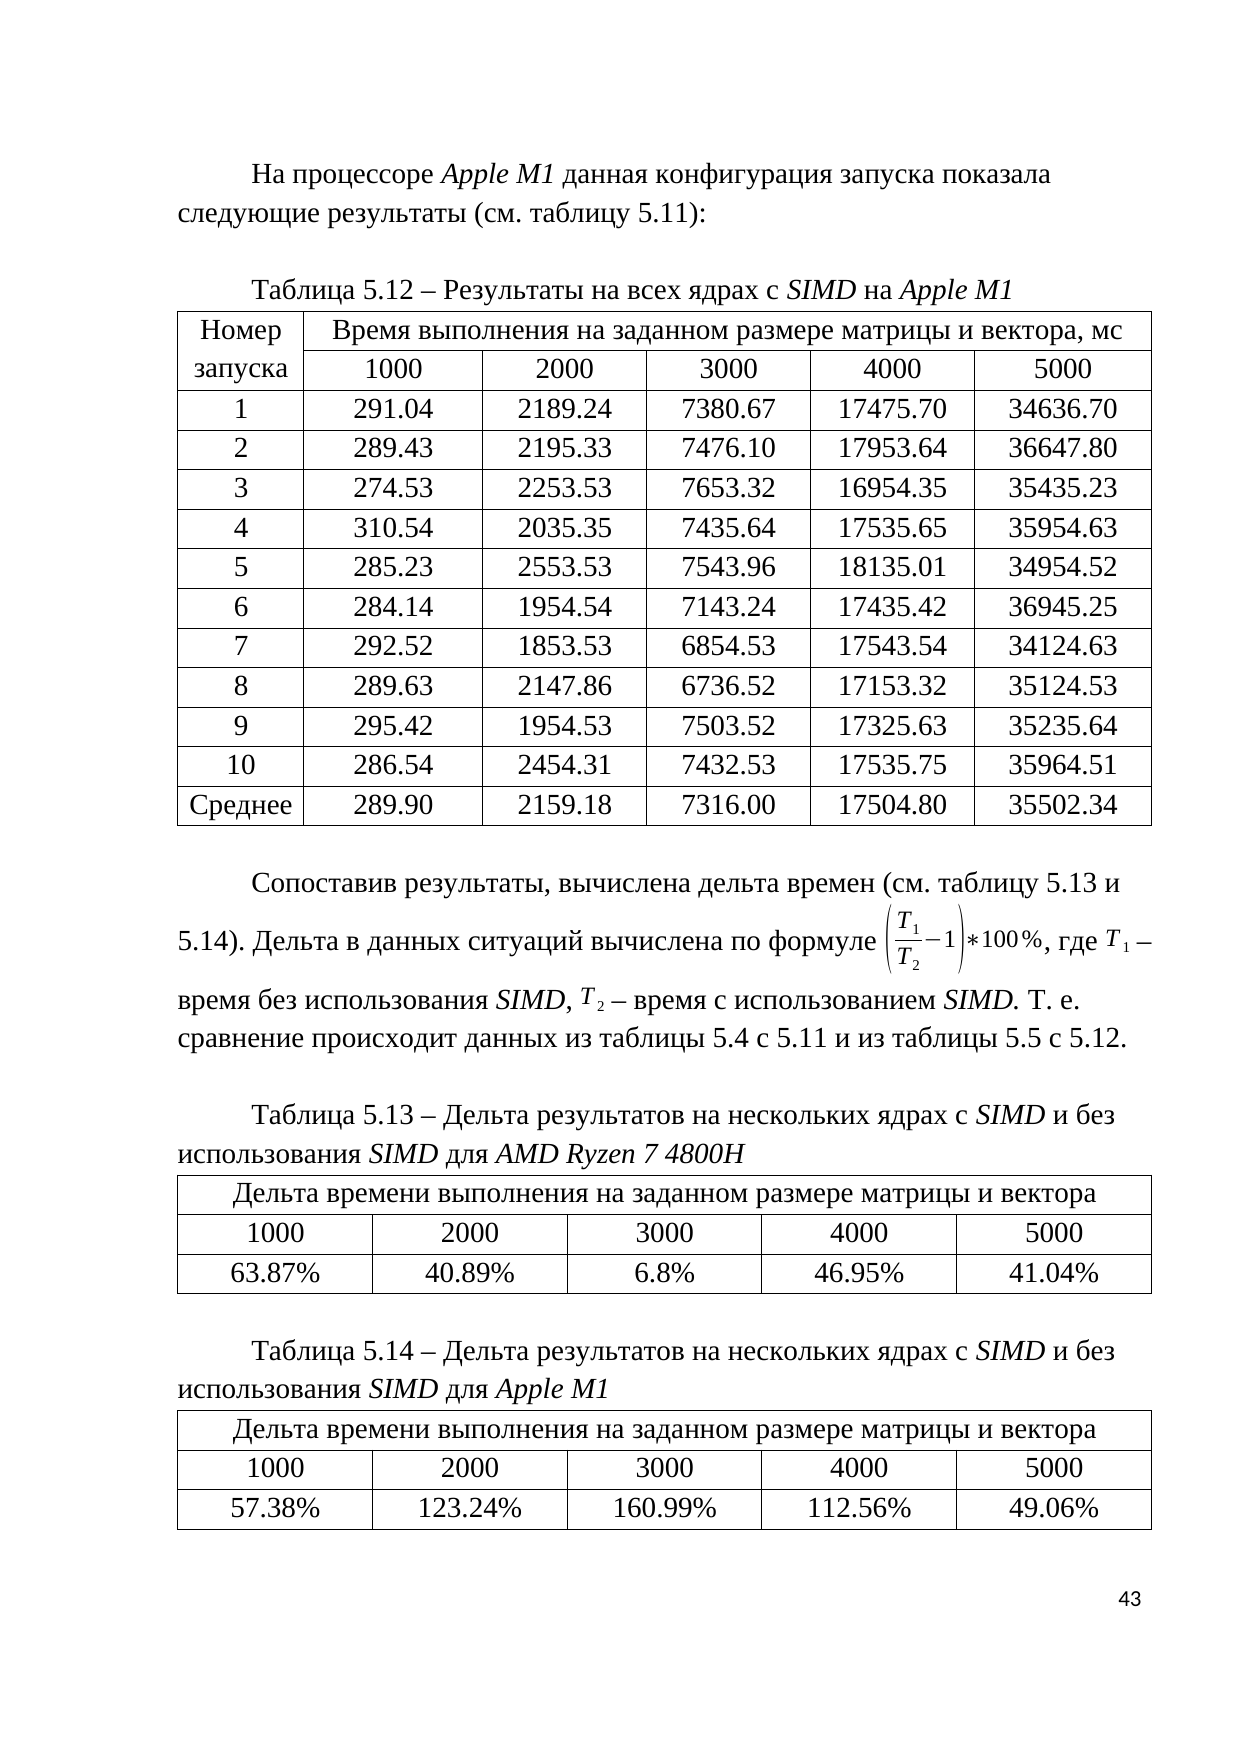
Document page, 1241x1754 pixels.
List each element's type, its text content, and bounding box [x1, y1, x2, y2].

text Сопоставив результаты, вычислена дельта времен (см. таблицу 5.13 и 5.14). Дельта в данных ситуаций вычислена по формуле , где – время без использования SIMD, – время с использованием SIMD. Т. е. сравнение происходит данных из таблицы 5.4 с 5.11 и из таблицы 5.5 с 5.12. [177, 865, 1152, 1054]
table_cell 9 [178, 708, 303, 746]
table_cell 1000 [178, 1451, 372, 1489]
table_header Время выполнения на заданном размере матрицы и вектора, мс [304, 312, 1151, 350]
table_cell 5 [178, 549, 303, 588]
table_cell 17953.64 [811, 431, 974, 469]
table_cell 18135.01 [811, 549, 974, 588]
table_cell 35235.64 [975, 708, 1151, 746]
table_cell 2000 [483, 351, 646, 390]
table_cell 7380.67 [647, 391, 810, 429]
table_cell 2 [178, 431, 303, 469]
table_cell 17153.32 [811, 668, 974, 707]
table_cell 4000 [762, 1215, 956, 1254]
table_header Дельта времени выполнения на заданном размере матрицы и вектора [178, 1176, 1151, 1214]
table_cell 7 [178, 629, 303, 667]
table_cell 1 [178, 391, 303, 429]
table_cell 4000 [762, 1451, 956, 1489]
table_cell 35435.23 [975, 470, 1151, 509]
table_cell 35502.34 [975, 787, 1151, 825]
table_cell 35964.51 [975, 747, 1151, 786]
table_cell 36945.25 [975, 589, 1151, 627]
table_cell 2454.31 [483, 747, 646, 786]
table_cell 3000 [568, 1451, 761, 1489]
table_cell 57.38% [178, 1490, 372, 1529]
table_cell 49.06% [957, 1490, 1151, 1529]
table_cell 5000 [957, 1215, 1151, 1254]
table_header Дельта времени выполнения на заданном размере матрицы и вектора [178, 1411, 1151, 1449]
table_cell 3000 [647, 351, 810, 390]
table_cell 63.87% [178, 1255, 372, 1293]
table_cell 289.43 [304, 431, 482, 469]
table_cell 17535.75 [811, 747, 974, 786]
table_cell 7143.24 [647, 589, 810, 627]
table_cell 7653.32 [647, 470, 810, 509]
table_cell 5000 [975, 351, 1151, 390]
table_cell 17535.65 [811, 510, 974, 548]
table_cell 289.63 [304, 668, 482, 707]
table_cell 2035.35 [483, 510, 646, 548]
text На процессоре Apple M1 данная конфигурация запуска показала следующие результаты (см. таблицу 5.11): [177, 157, 1152, 229]
table_cell 112.56% [762, 1490, 956, 1529]
table_cell 285.23 [304, 549, 482, 588]
table_cell 1000 [304, 351, 482, 390]
table_cell 10 [178, 747, 303, 786]
table_cell 1000 [178, 1215, 372, 1254]
table_cell 7432.53 [647, 747, 810, 786]
table_cell 34954.52 [975, 549, 1151, 588]
table_cell 1954.53 [483, 708, 646, 746]
table_cell 291.04 [304, 391, 482, 429]
text Таблица 5.14 – Дельта результатов на нескольких ядрах с SIMD и без использования SIMD для Apple M1 [177, 1333, 1152, 1405]
table_cell 6736.52 [647, 668, 810, 707]
table_cell 35954.63 [975, 510, 1151, 548]
table_cell 7543.96 [647, 549, 810, 588]
table_cell 289.90 [304, 787, 482, 825]
table_cell 2159.18 [483, 787, 646, 825]
table_cell 284.14 [304, 589, 482, 627]
table_cell 2189.24 [483, 391, 646, 429]
table_cell 1853.53 [483, 629, 646, 667]
table_cell 41.04% [957, 1255, 1151, 1293]
table_cell 4 [178, 510, 303, 548]
table_cell 123.24% [373, 1490, 567, 1529]
table_cell 2253.53 [483, 470, 646, 509]
text Таблица 5.12 – Результаты на всех ядрах с SIMD на Apple M1 [177, 272, 1152, 306]
table_cell 40.89% [373, 1255, 567, 1293]
table_cell 3 [178, 470, 303, 509]
table_cell 34636.70 [975, 391, 1151, 429]
table_cell 17325.63 [811, 708, 974, 746]
table_cell 3000 [568, 1215, 761, 1254]
table_cell 35124.53 [975, 668, 1151, 707]
table_cell 6854.53 [647, 629, 810, 667]
table_cell 295.42 [304, 708, 482, 746]
table_cell 310.54 [304, 510, 482, 548]
text Таблица 5.13 – Дельта результатов на нескольких ядрах с SIMD и без использования SIMD для AMD Ryzen 7 4800H [177, 1097, 1152, 1169]
table_cell 7316.00 [647, 787, 810, 825]
table_cell 17543.54 [811, 629, 974, 667]
table_cell 1954.54 [483, 589, 646, 627]
table_cell 6 [178, 589, 303, 627]
table_cell 292.52 [304, 629, 482, 667]
table_cell 2000 [373, 1215, 567, 1254]
table_cell 36647.80 [975, 431, 1151, 469]
table_cell 17475.70 [811, 391, 974, 429]
table_header Номер запуска [178, 312, 303, 390]
table_cell 6.8% [568, 1255, 761, 1293]
table_cell 274.53 [304, 470, 482, 509]
table_cell 160.99% [568, 1490, 761, 1529]
table_cell 2195.33 [483, 431, 646, 469]
table_cell 46.95% [762, 1255, 956, 1293]
table_cell 16954.35 [811, 470, 974, 509]
table_cell 286.54 [304, 747, 482, 786]
table_cell Среднее [178, 787, 303, 825]
table_cell 5000 [957, 1451, 1151, 1489]
table_cell 2000 [373, 1451, 567, 1489]
table_cell 8 [178, 668, 303, 707]
table_cell 4000 [811, 351, 974, 390]
table_cell 17504.80 [811, 787, 974, 825]
table_cell 7476.10 [647, 431, 810, 469]
table_cell 34124.63 [975, 629, 1151, 667]
table_cell 2553.53 [483, 549, 646, 588]
table_cell 7435.64 [647, 510, 810, 548]
table_cell 17435.42 [811, 589, 974, 627]
table_cell 2147.86 [483, 668, 646, 707]
table_cell 7503.52 [647, 708, 810, 746]
